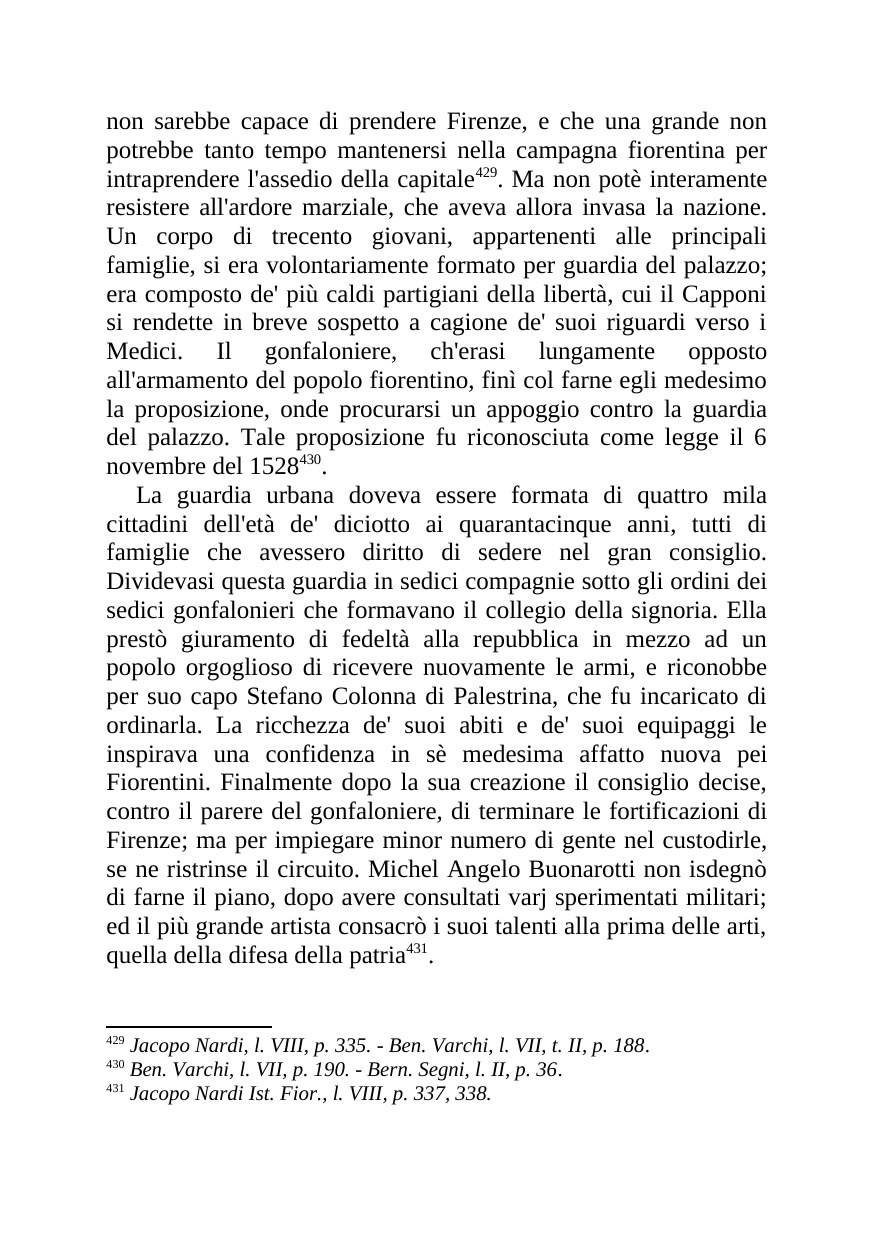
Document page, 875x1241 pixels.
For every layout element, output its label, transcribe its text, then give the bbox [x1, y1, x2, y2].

text Jacopo Nardi, l. VIII, p. 335. - Ben. Varchi, l. VII, t. II, p. 188. [106, 1033, 768, 1057]
text Ben. Varchi, l. VII, p. 190. - Bern. Segni, l. II, p. 36. [106, 1057, 768, 1081]
text La guardia urbana doveva essere formata di quattro mila cittadini dell'età de' diciotto ai quarantacinque anni, tutti di famiglie che avessero diritto di sedere nel gran consiglio. Dividevasi questa guardia in sedici compagnie sotto gli ordini dei sedici gonfalonieri che formavano il collegio della signoria. Ella prestò giuramento di fedeltà alla repubblica in mezzo ad un popolo orgoglioso di ricevere nuovamente le armi, e riconobbe per suo capo Stefano Colonna di Palestrina, che fu incaricato di ordinarla. La ricchezza de' suoi abiti e de' suoi equipaggi le inspirava una confidenza in sè medesima affatto nuova pei Fiorentini. Finalmente dopo la sua creazione il consiglio decise, contro il parere del gonfaloniere, di terminare le fortificazioni di Firenze; ma per impiegare minor numero di gente nel custodirle, se ne ristrinse il circuito. Michel Angelo Buonarotti non isdegnò di farne il piano, dopo avere consultati varj sperimentati militari; ed il più grande artista consacrò i suoi talenti alla prima delle arti, quella della difesa della patria. [106, 480, 768, 969]
text Jacopo Nardi Ist. Fior., l. VIII, p. 337, 338. [106, 1081, 768, 1105]
text non sarebbe capace di prendere Firenze, e che una grande non potrebbe tanto tempo mantenersi nella campagna fiorentina per intraprendere l'assedio della capitale. Ma non potè interamente resistere all'ardore marziale, che aveva allora invasa la nazione. Un corpo di trecento giovani, appartenenti alle principali famiglie, si era volontariamente formato per guardia del palazzo; era composto de' più caldi partigiani della libertà, cui il Capponi si rendette in breve sospetto a cagione de' suoi riguardi verso i Medici. Il gonfaloniere, ch'erasi lungamente opposto all'armamento del popolo fiorentino, finì col farne egli medesimo la proposizione, onde procurarsi un appoggio contro la guardia del palazzo. Tale proposizione fu riconosciuta come legge il 6 novembre del 1528. [106, 106, 768, 480]
